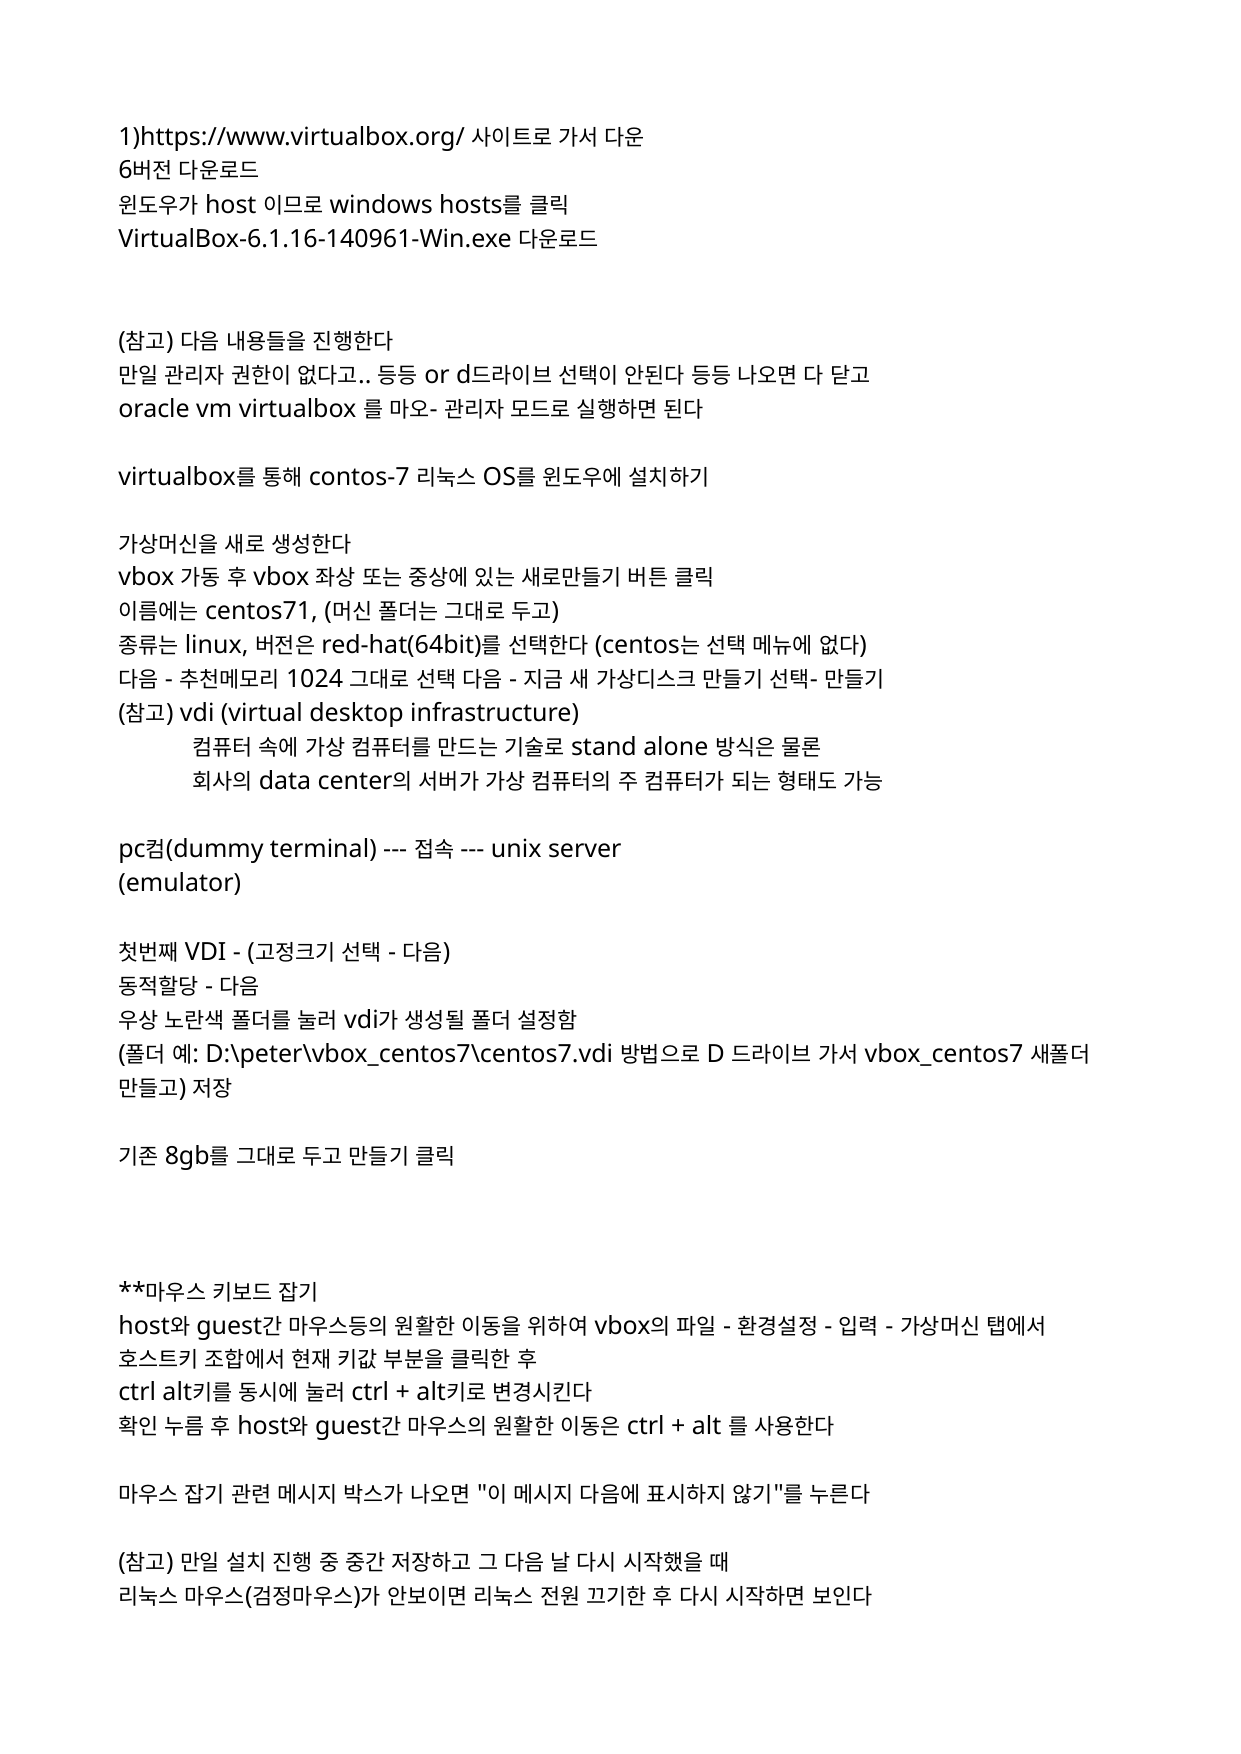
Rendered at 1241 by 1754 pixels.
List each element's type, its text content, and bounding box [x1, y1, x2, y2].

text 1)https://www.virtualbox.org/ 사이트로 가서 다운 [118, 118, 1122, 152]
text 호스트키 조합에서 현재 키값 부분을 클릭한 후 [118, 1342, 1122, 1374]
text 기존 8gb를 그대로 두고 만들기 클릭 [118, 1138, 1122, 1172]
text virtualbox를 통해 contos-7 리눅스 OS를 윈도우에 설치하기 [118, 459, 1122, 493]
text 이름에는 centos71, (머신 폴더는 그대로 두고) [118, 593, 1122, 627]
text (참고) 다음 내용들을 진행한다 [118, 322, 1122, 357]
text 컴퓨터 속에 가상 컴퓨터를 만드는 기술로 stand alone 방식은 물론 [118, 729, 1122, 763]
text 다음 - 추천메모리 1024 그대로 선택 다음 - 지금 새 가상디스크 만들기 선택- 만들기 [118, 661, 1122, 695]
text 첫번째 VDI - (고정크기 선택 - 다음) [118, 933, 1122, 967]
text 확인 누름 후 host와 guest간 마우스의 원활한 이동은 ctrl + alt 를 사용한다 [118, 1408, 1122, 1442]
text pc컴(dummy terminal) --- 접속 --- unix server [118, 831, 1122, 865]
text 종류는 linux, 버전은 red-hat(64bit)를 선택한다 (centos는 선택 메뉴에 없다) [118, 627, 1122, 661]
text **마우스 키보드 잡기 [118, 1274, 1122, 1308]
text 윈도우가 host 이므로 windows hosts를 클릭 [118, 186, 1122, 220]
text 만일 관리자 권한이 없다고.. 등등 or d드라이브 선택이 안된다 등등 나오면 다 닫고 [118, 357, 1122, 391]
text 가상머신을 새로 생성한다 [118, 527, 1122, 558]
text (참고) vdi (virtual desktop infrastructure) [118, 695, 1122, 729]
text (참고) 만일 설치 진행 중 중간 저장하고 그 다음 날 다시 시작했을 때 [118, 1544, 1122, 1578]
text (emulator) [118, 865, 1122, 899]
text VirtualBox-6.1.16-140961-Win.exe 다운로드 [118, 220, 1122, 254]
text 우상 노란색 폴더를 눌러 vdi가 생성될 폴더 설정함 [118, 1001, 1122, 1035]
text ctrl alt키를 동시에 눌러 ctrl + alt키로 변경시킨다 [118, 1374, 1122, 1408]
text 회사의 data center의 서버가 가상 컴퓨터의 주 컴퓨터가 되는 형태도 가능 [118, 763, 1122, 797]
text vbox 가동 후 vbox 좌상 또는 중상에 있는 새로만들기 버튼 클릭 [118, 558, 1122, 593]
text 마우스 잡기 관련 메시지 박스가 나오면 "이 메시지 다음에 표시하지 않기"를 누른다 [118, 1476, 1122, 1510]
text (폴더 예: D:\peter\vbox_centos7\centos7.vdi 방법으로 D 드라이브 가서 vbox_centos7 새폴더 만들고) 저장 [118, 1035, 1122, 1103]
text 리눅스 마우스(검정마우스)가 안보이면 리눅스 전원 끄기한 후 다시 시작하면 보인다 [118, 1578, 1122, 1612]
text 6버전 다운로드 [118, 152, 1122, 186]
text oracle vm virtualbox 를 마오- 관리자 모드로 실행하면 된다 [118, 391, 1122, 425]
text 동적할당 - 다음 [118, 967, 1122, 1001]
text host와 guest간 마우스등의 원활한 이동을 위하여 vbox의 파일 - 환경설정 - 입력 - 가상머신 탭에서 [118, 1308, 1122, 1342]
